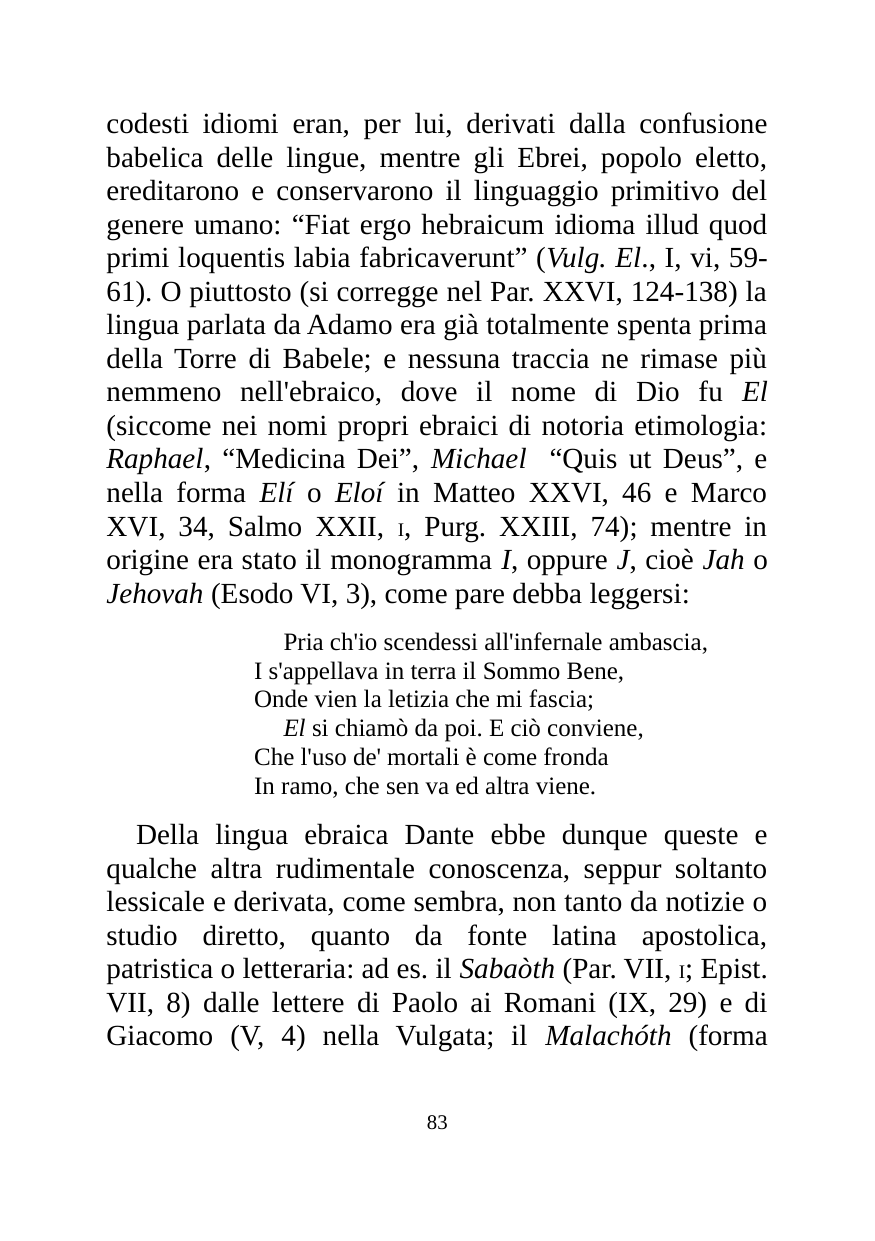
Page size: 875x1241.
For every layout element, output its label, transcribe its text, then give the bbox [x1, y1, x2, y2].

text codesti idiomi eran, per lui, derivati dalla confusione babelica delle lingue, mentre gli Ebrei, popolo eletto, ereditarono e conservarono il linguaggio primitivo del genere umano: “Fiat ergo hebraicum idioma illud quod primi loquentis labia fabricaverunt” (Vulg. El., I, vi, 59-61). O piuttosto (si corregge nel Par. XXVI, 124-138) la lingua parlata da Adamo era già totalmente spenta prima della Torre di Babele; e nessuna traccia ne rimase più nemmeno nell'ebraico, dove il nome di Dio fu El (siccome nei nomi propri ebraici di notoria etimologia: Raphael, “Medicina Dei”, Michael “Quis ut Deus”, e nella forma Elí o Eloí in Matteo XXVI, 46 e Marco XVI, 34, Salmo XXII, i, Purg. XXIII, 74); mentre in origine era stato il monogramma I, oppure J, cioè Jah o Jehovah (Esodo VI, 3), come pare debba leggersi: [106, 106, 768, 609]
text Della lingua ebraica Dante ebbe dunque queste e qualche altra rudimentale conoscenza, seppur soltanto lessicale e derivata, come sembra, non tanto da notizie o studio diretto, quanto da fonte latina apostolica, patristica o letteraria: ad es. il Sabaòth (Par. VII, i; Epist. VII, 8) dalle lettere di Paolo ai Romani (IX, 29) e di Giacomo (V, 4) nella Vulgata; il Malachóth (forma [106, 817, 768, 1052]
text Pria ch'io scendessi all'infernale ambascia, I s'appellava in terra il Sommo Bene, Onde vien la letizia che mi fascia; [254, 627, 768, 713]
text El si chiamò da poi. E ciò conviene, Che l'uso de' mortali è come fronda In ramo, che sen va ed altra viene. [254, 713, 768, 799]
